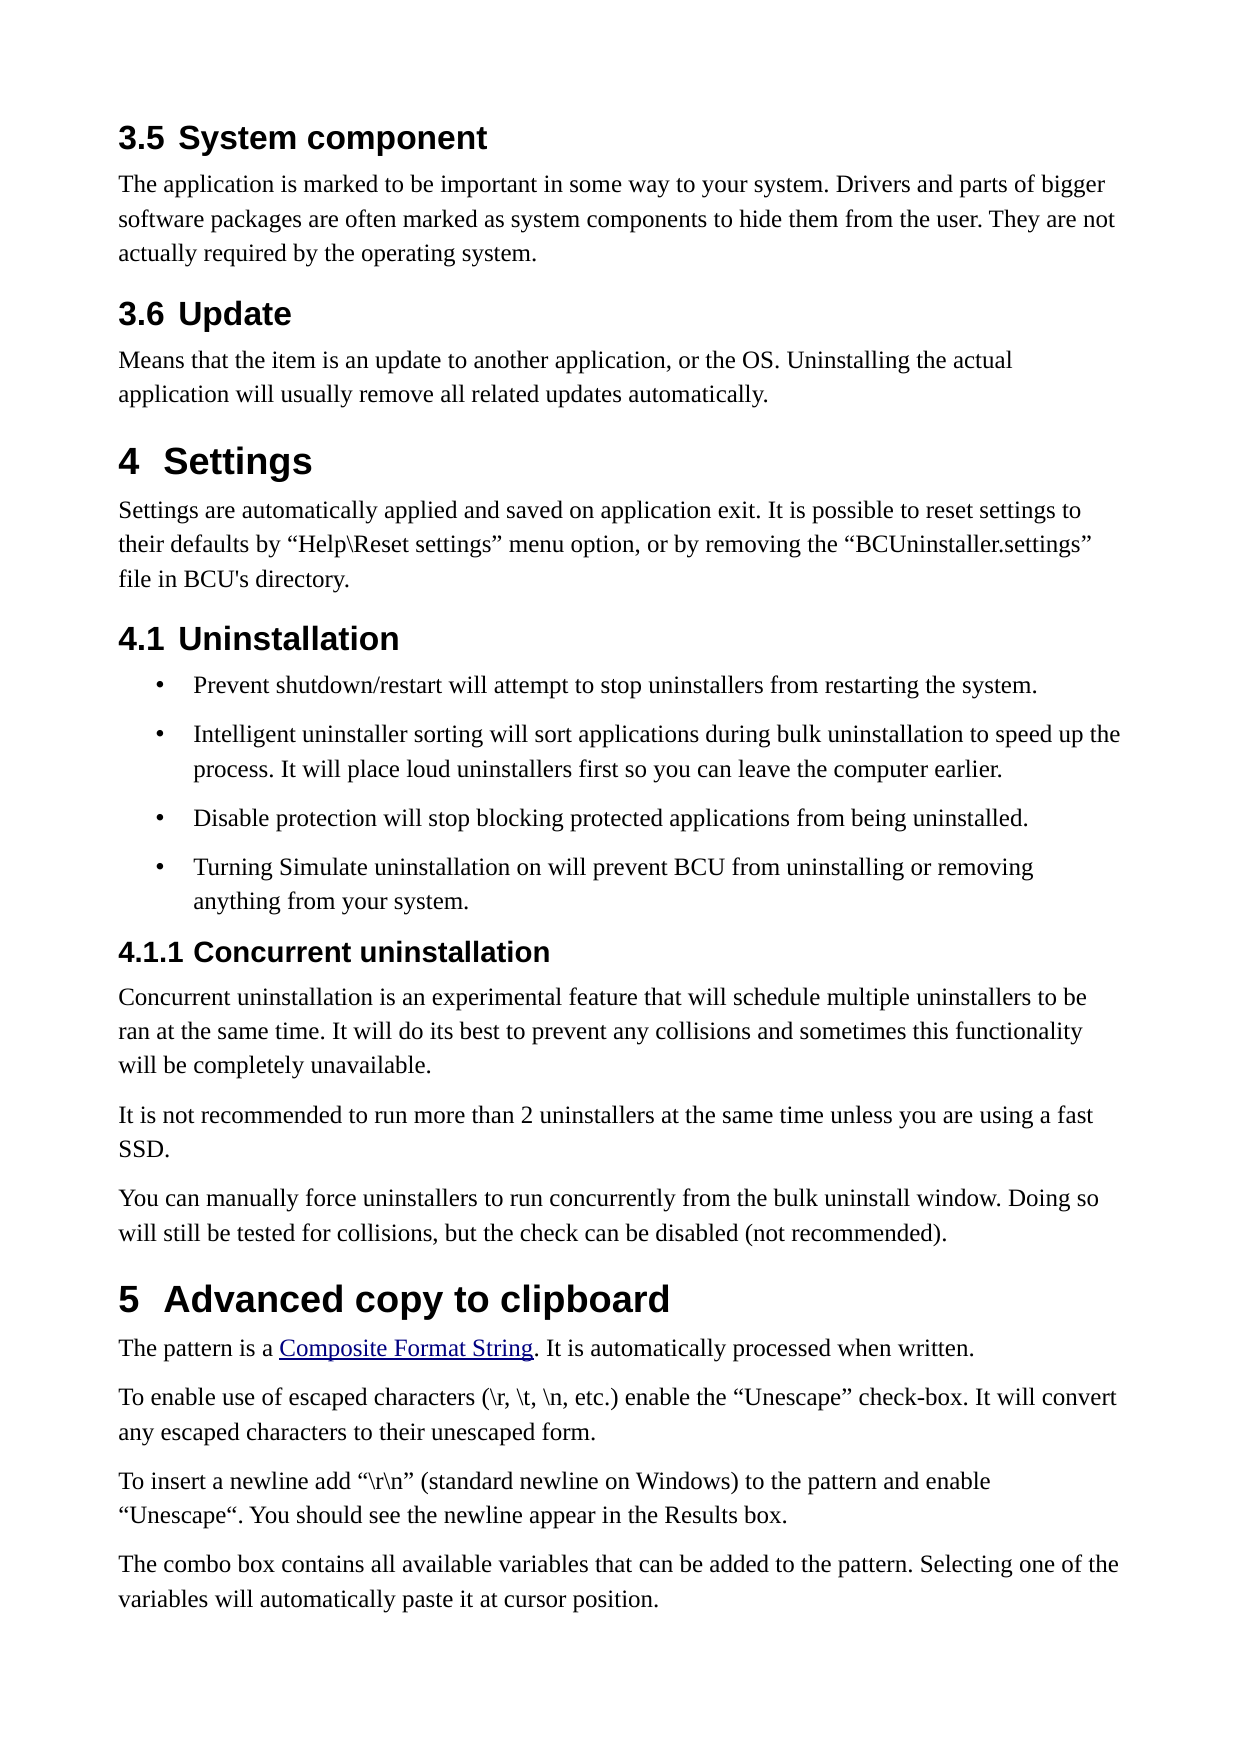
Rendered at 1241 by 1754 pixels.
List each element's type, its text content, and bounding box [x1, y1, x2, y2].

list Disable protection will stop blocking protected applications from being uninstalled. [156, 803, 1122, 832]
text It is not recommended to run more than 2 uninstallers at the same time unless you are using a fast SSD. [118, 1100, 1122, 1163]
text You can manually force uninstallers to run concurrently from the bulk uninstall window. Doing so will still be tested for collisions, but the check can be disabled (not recommended). [118, 1183, 1122, 1246]
subtitle Uninstallation [118, 619, 1122, 658]
subtitle Concurrent uninstallation [118, 935, 1122, 969]
text The pattern is a Composite Format String. It is automatically processed when written. [118, 1333, 1122, 1362]
subtitle Settings [118, 439, 1122, 482]
list Intelligent uninstaller sorting will sort applications during bulk uninstallation to speed up the process. It will place loud uninstallers first so you can leave the computer earlier. [156, 719, 1122, 782]
subtitle System component [118, 118, 1122, 157]
text Settings are automatically applied and saved on application exit. It is possible to reset settings to their defaults by “Help\Reset settings” menu option, or by removing the “BCUninstaller.settings” file in BCU's directory. [118, 495, 1122, 592]
text To insert a newline add “\r\n” (standard newline on Windows) to the pattern and enable “Unescape“. You should see the newline appear in the Results box. [118, 1466, 1122, 1529]
text Means that the item is an update to another application, or the OS. Uninstalling the actual application will usually remove all related updates automatically. [118, 345, 1122, 408]
text To enable use of escaped characters (\r, \t, \n, etc.) enable the “Unescape” check-box. It will convert any escaped characters to their unescaped form. [118, 1382, 1122, 1446]
list Prevent shutdown/restart will attempt to stop uninstallers from restarting the system. [156, 670, 1122, 699]
text Concurrent uninstallation is an experimental feature that will schedule multiple uninstallers to be ran at the same time. It will do its best to prevent any collisions and sometimes this functionality will be completely unavailable. [118, 982, 1122, 1079]
text The application is marked to be important in some way to your system. Drivers and parts of bigger software packages are often marked as system components to hide them from the user. They are not actually required by the operating system. [118, 169, 1122, 267]
subtitle Advanced copy to clipboard [118, 1277, 1122, 1321]
text The combo box contains all available variables that can be added to the pattern. Selecting one of the variables will automatically paste it at cursor position. [118, 1549, 1122, 1613]
list Turning Simulate uninstallation on will prevent BCU from uninstalling or removing anything from your system. [156, 852, 1122, 915]
subtitle Update [118, 293, 1122, 332]
